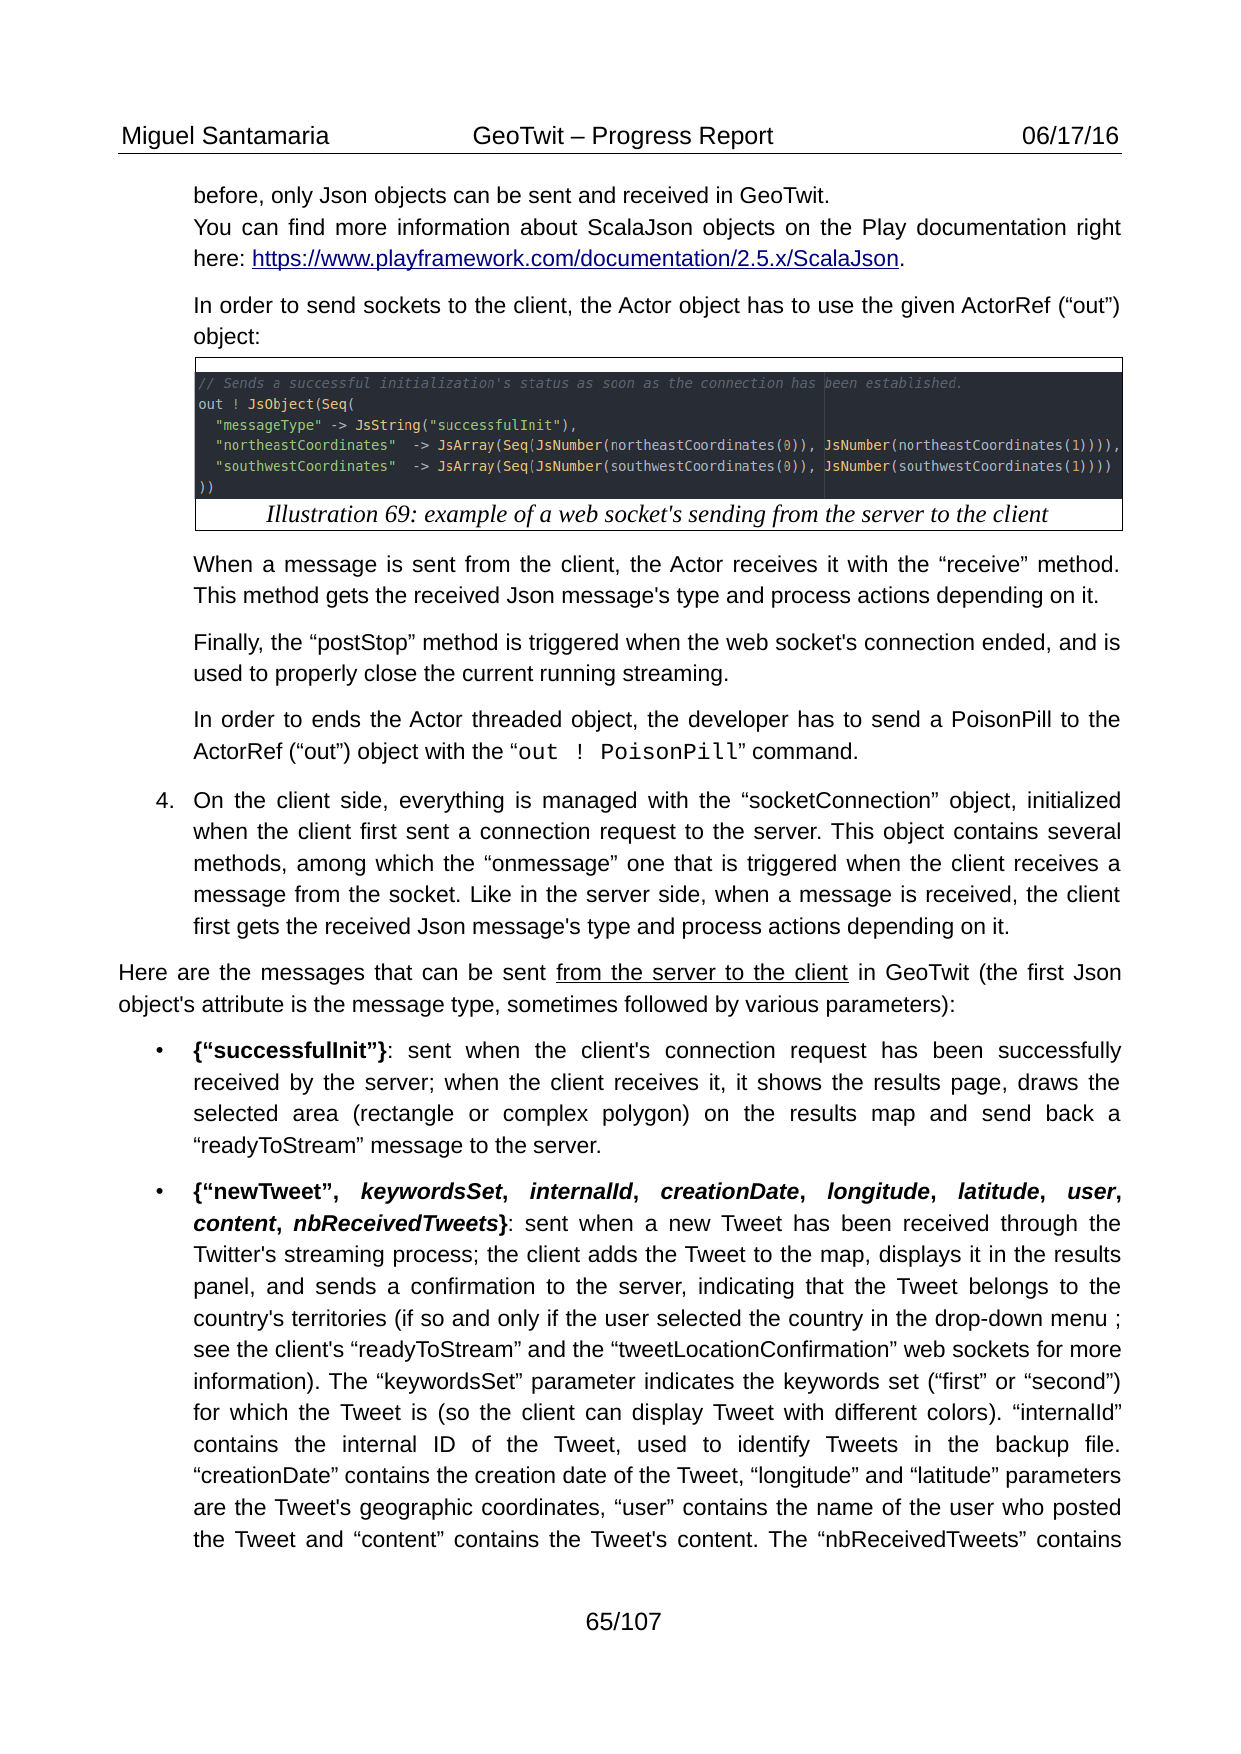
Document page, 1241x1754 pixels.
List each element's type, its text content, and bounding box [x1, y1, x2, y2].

list {“newTweet”, keywordsSet, internalId, creationDate, longitude, latitude, user, content, nbReceivedTweets}: sent when a new Tweet has been received through the Twitter's streaming process; the client adds the Tweet to the map, displays it in the results panel, and sends a confirmation to the server, indicating that the Tweet belongs to the country's territories (if so and only if the user selected the country in the drop-down menu ; see the client's “readyToStream” and the “tweetLocationConfirmation” web sockets for more information). The “keywordsSet” parameter indicates the keywords set (“first” or “second”) for which the Tweet is (so the client can display Tweet with different colors). “internalId” contains the internal ID of the Tweet, used to identify Tweets in the backup file. “creationDate” contains the creation date of the Tweet, “longitude” and “latitude” parameters are the Tweet's geographic coordinates, “user” contains the name of the user who posted the Tweet and “content” contains the Tweet's content. The “nbReceivedTweets” contains [156, 1178, 1122, 1552]
list When a message is sent from the client, the Actor receives it with the “receive” method. This method gets the received Json message's type and process actions depending on it. [156, 499, 1122, 608]
list before, only Json objects can be sent and received in GeoTwit. [156, 182, 1122, 209]
list [196, 499, 1122, 530]
list In order to send sockets to the client, the Actor object has to use the given ActorRef (“out”) object: [156, 292, 1122, 350]
picture [194, 372, 1123, 499]
list [196, 358, 1122, 372]
list In order to ends the Actor threaded object, the developer has to send a PoisonPill to the ActorRef (“out”) object with the “out ! PoisonPill” command. [156, 706, 1122, 766]
list On the client side, everything is managed with the “socketConnection” object, initialized when the client first sent a connection request to the server. This object contains several methods, among which the “onmessage” one that is triggered when the client receives a message from the socket. Like in the server side, when a message is received, the client first gets the received Json message's type and process actions depending on it. [156, 787, 1122, 939]
list {“successfulInit”}: sent when the client's connection request has been successfully received by the server; when the client receives it, it shows the results page, draws the selected area (rectangle or complex polygon) on the results map and send back a “readyToStream” message to the server. [156, 1037, 1122, 1158]
list Finally, the “postStop” method is triggered when the web socket's connection ended, and is used to properly close the current running streaming. [156, 628, 1122, 686]
list Illustration 69: example of a web socket's sending from the server to the client [198, 499, 1119, 528]
text Here are the messages that can be sent from the server to the client in GeoTwit (the first Json object's attribute is the message type, sometimes followed by various parameters): [118, 959, 1122, 1017]
list You can find more information about ScalaJson objects on the Play documentation right here: https://www.playframework.com/documentation/2.5.x/ScalaJson. [156, 214, 1122, 272]
